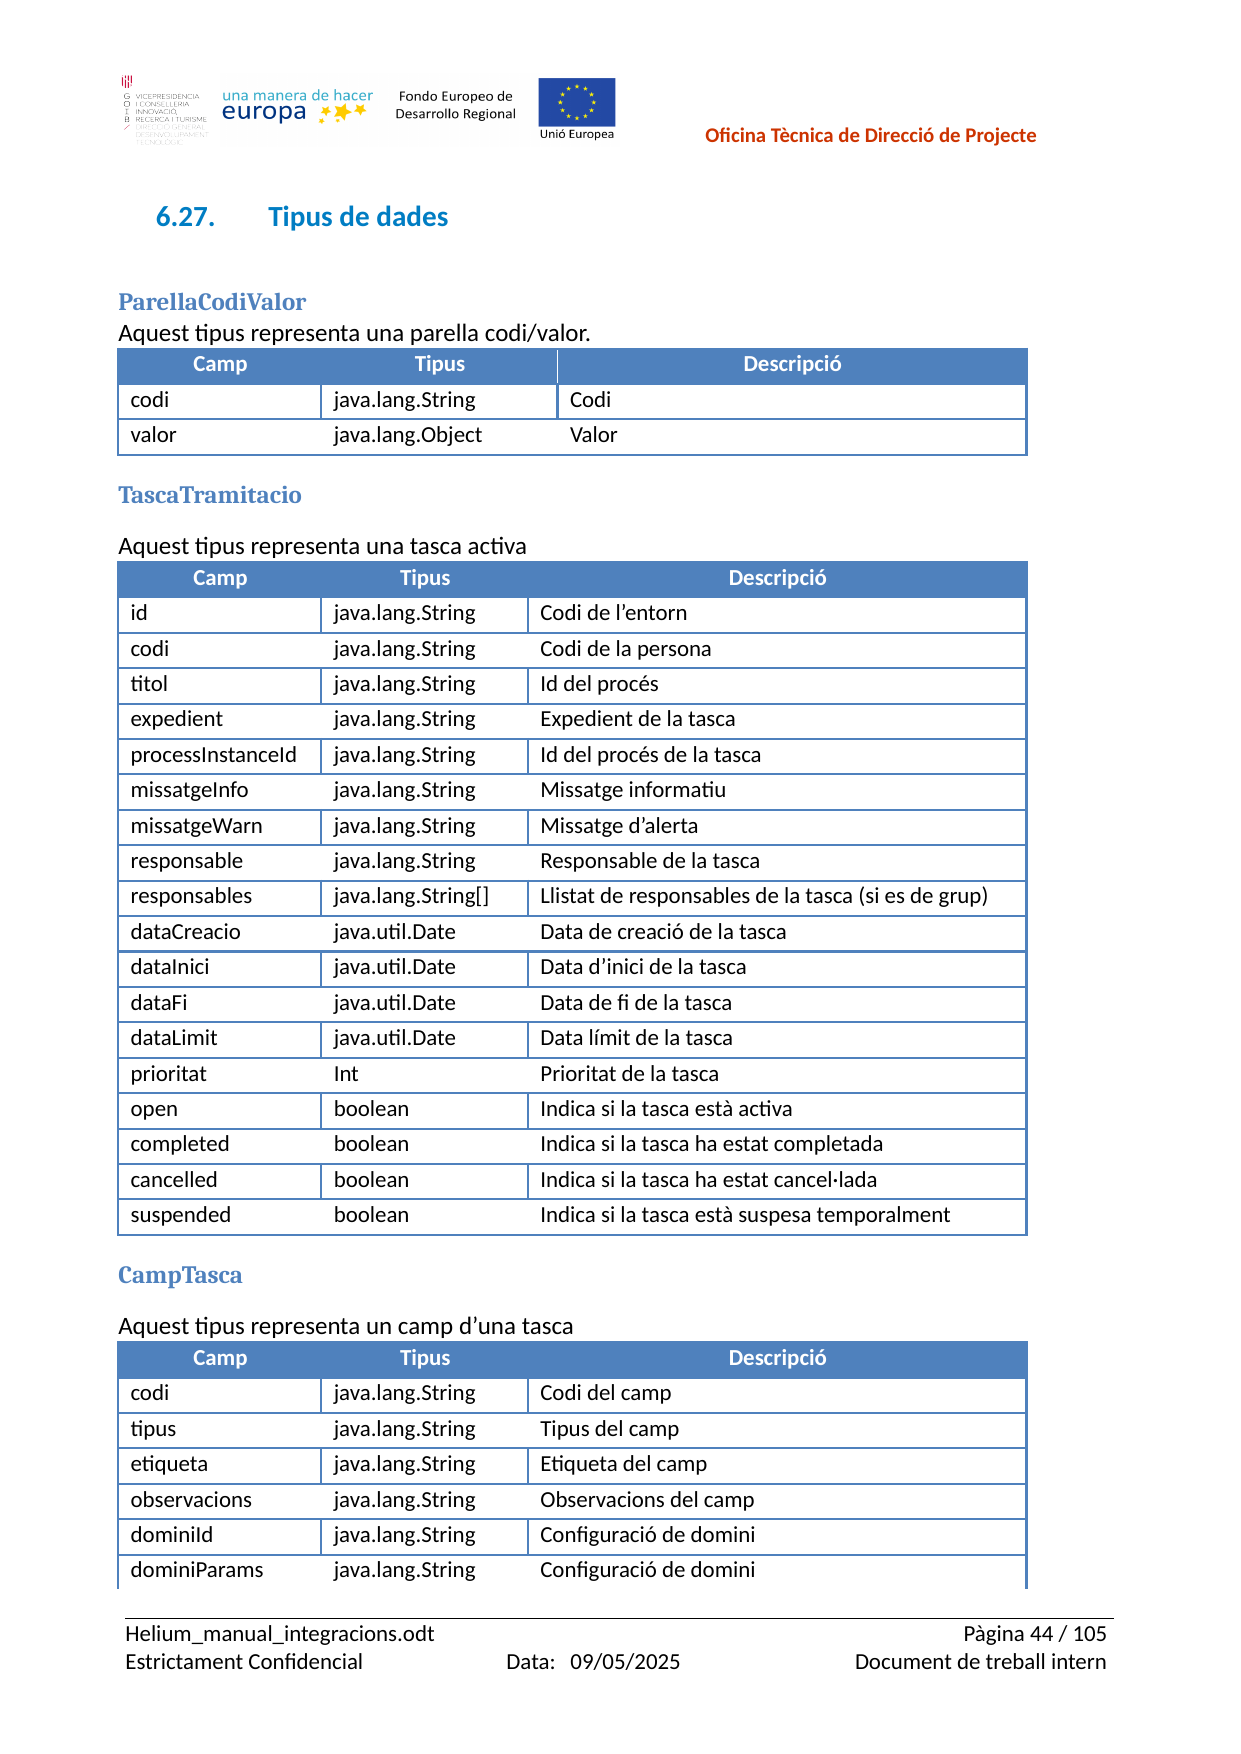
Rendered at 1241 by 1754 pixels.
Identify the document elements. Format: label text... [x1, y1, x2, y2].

table_cell codi [119, 385, 320, 418]
table_cell dataCreacio [119, 917, 321, 950]
picture [219, 73, 621, 147]
table_cell Indica si la tasca està suspesa temporalment [528, 1200, 1025, 1234]
text Aquest tipus representa una parella codi/valor. [118, 317, 1122, 347]
table_cell tipus [119, 1414, 321, 1447]
table_cell java.lang.String [321, 775, 528, 809]
table_cell processInstanceId [119, 740, 320, 773]
table_cell etiqueta [119, 1449, 320, 1483]
table_cell Data de creació de la tasca [528, 917, 1025, 950]
table_cell java.lang.String [322, 1379, 527, 1412]
table_cell Responsable de la tasca [528, 846, 1025, 879]
text CampTasca [118, 1261, 1122, 1289]
table_cell Prioritat de la tasca [528, 1059, 1025, 1092]
table_cell java.lang.String [322, 811, 527, 844]
table_cell Data límit de la tasca [529, 1023, 1025, 1057]
text ParellaCodiValor [118, 288, 1122, 317]
table_cell dataInici [119, 953, 320, 986]
table_cell missatgeWarn [119, 811, 320, 844]
table_cell codi [119, 634, 321, 667]
table_cell java.lang.String [321, 1556, 528, 1589]
table_header Descripció [558, 350, 1025, 383]
table_header Tipus [321, 350, 557, 383]
text Aquest tipus representa una tasca activa [118, 530, 1122, 561]
table_cell observacions [119, 1485, 321, 1518]
table_cell java.util.Date [321, 988, 528, 1021]
table_cell java.util.Date [322, 953, 527, 986]
table_header Camp [119, 350, 321, 383]
table_cell java.lang.Object [321, 420, 557, 454]
table_cell Indica si la tasca ha estat cancel·lada [529, 1165, 1025, 1198]
table_cell java.lang.String [321, 634, 528, 667]
table_cell java.lang.String [322, 740, 527, 773]
table_cell Configuració de domini [529, 1520, 1025, 1553]
table_cell Indica si la tasca està activa [529, 1094, 1025, 1127]
table_header Camp [119, 1343, 321, 1376]
table_cell java.lang.String [322, 669, 527, 702]
table_cell codi [119, 1379, 320, 1412]
table_cell java.util.Date [322, 1023, 527, 1057]
table_cell Codi de l’entorn [529, 598, 1025, 632]
table_cell Valor [558, 420, 1025, 454]
table_cell dominiParams [119, 1556, 321, 1589]
table_cell boolean [322, 1165, 527, 1198]
table_cell Indica si la tasca ha estat completada [528, 1130, 1025, 1163]
table_header Camp [119, 563, 321, 596]
table_cell java.lang.String [322, 598, 527, 632]
table_cell dominiId [119, 1520, 320, 1553]
table_header Descripció [528, 1343, 1025, 1376]
table_cell Llistat de responsables de la tasca (si es de grup) [529, 882, 1025, 915]
table_cell java.lang.String [322, 1520, 527, 1553]
table_cell titol [119, 669, 320, 702]
table_cell id [119, 598, 320, 632]
table_header Descripció [528, 563, 1025, 596]
table_cell Tipus del camp [528, 1414, 1025, 1447]
table_cell java.util.Date [321, 917, 528, 950]
table_cell expedient [119, 705, 321, 738]
table_cell java.lang.String [322, 385, 556, 418]
table_cell open [119, 1094, 320, 1127]
table_cell dataFi [119, 988, 321, 1021]
text TascaTramitacio [118, 481, 1122, 509]
table_cell boolean [321, 1200, 528, 1234]
table_cell Expedient de la tasca [528, 705, 1025, 738]
table_cell Codi de la persona [528, 634, 1025, 667]
table_cell Id del procés de la tasca [529, 740, 1025, 773]
table_cell Id del procés [529, 669, 1025, 702]
table_cell boolean [322, 1094, 527, 1127]
picture [118, 73, 213, 147]
table_header Tipus [321, 1343, 528, 1376]
table_cell Codi del camp [529, 1379, 1025, 1412]
table_cell valor [119, 420, 321, 454]
table_cell suspended [119, 1200, 321, 1234]
table_cell java.lang.String [321, 705, 528, 738]
table_cell java.lang.String [321, 1485, 528, 1518]
table_cell Data d’inici de la tasca [529, 953, 1025, 986]
table_cell dataLimit [119, 1023, 320, 1057]
text Aquest tipus representa un camp d’una tasca [118, 1310, 1122, 1341]
table_cell Missatge d’alerta [529, 811, 1025, 844]
table_header Tipus [321, 563, 528, 596]
table_cell responsable [119, 846, 321, 879]
table_cell prioritat [119, 1059, 321, 1092]
table_cell boolean [321, 1130, 528, 1163]
table_cell java.lang.String[] [322, 882, 527, 915]
table_cell responsables [119, 882, 320, 915]
table_cell Observacions del camp [528, 1485, 1025, 1518]
table_cell Missatge informatiu [528, 775, 1025, 809]
table_cell Int [321, 1059, 528, 1092]
table_cell Etiqueta del camp [529, 1449, 1025, 1483]
table_cell cancelled [119, 1165, 320, 1198]
table_cell Configuració de domini [528, 1556, 1025, 1589]
table_cell java.lang.String [321, 1414, 528, 1447]
subtitle Tipus de dades [156, 198, 1122, 234]
table_cell Data de fi de la tasca [528, 988, 1025, 1021]
table_cell completed [119, 1130, 321, 1163]
table_cell Codi [559, 385, 1025, 418]
table_cell missatgeInfo [119, 775, 321, 809]
table_cell java.lang.String [321, 846, 528, 879]
table_cell java.lang.String [322, 1449, 527, 1483]
